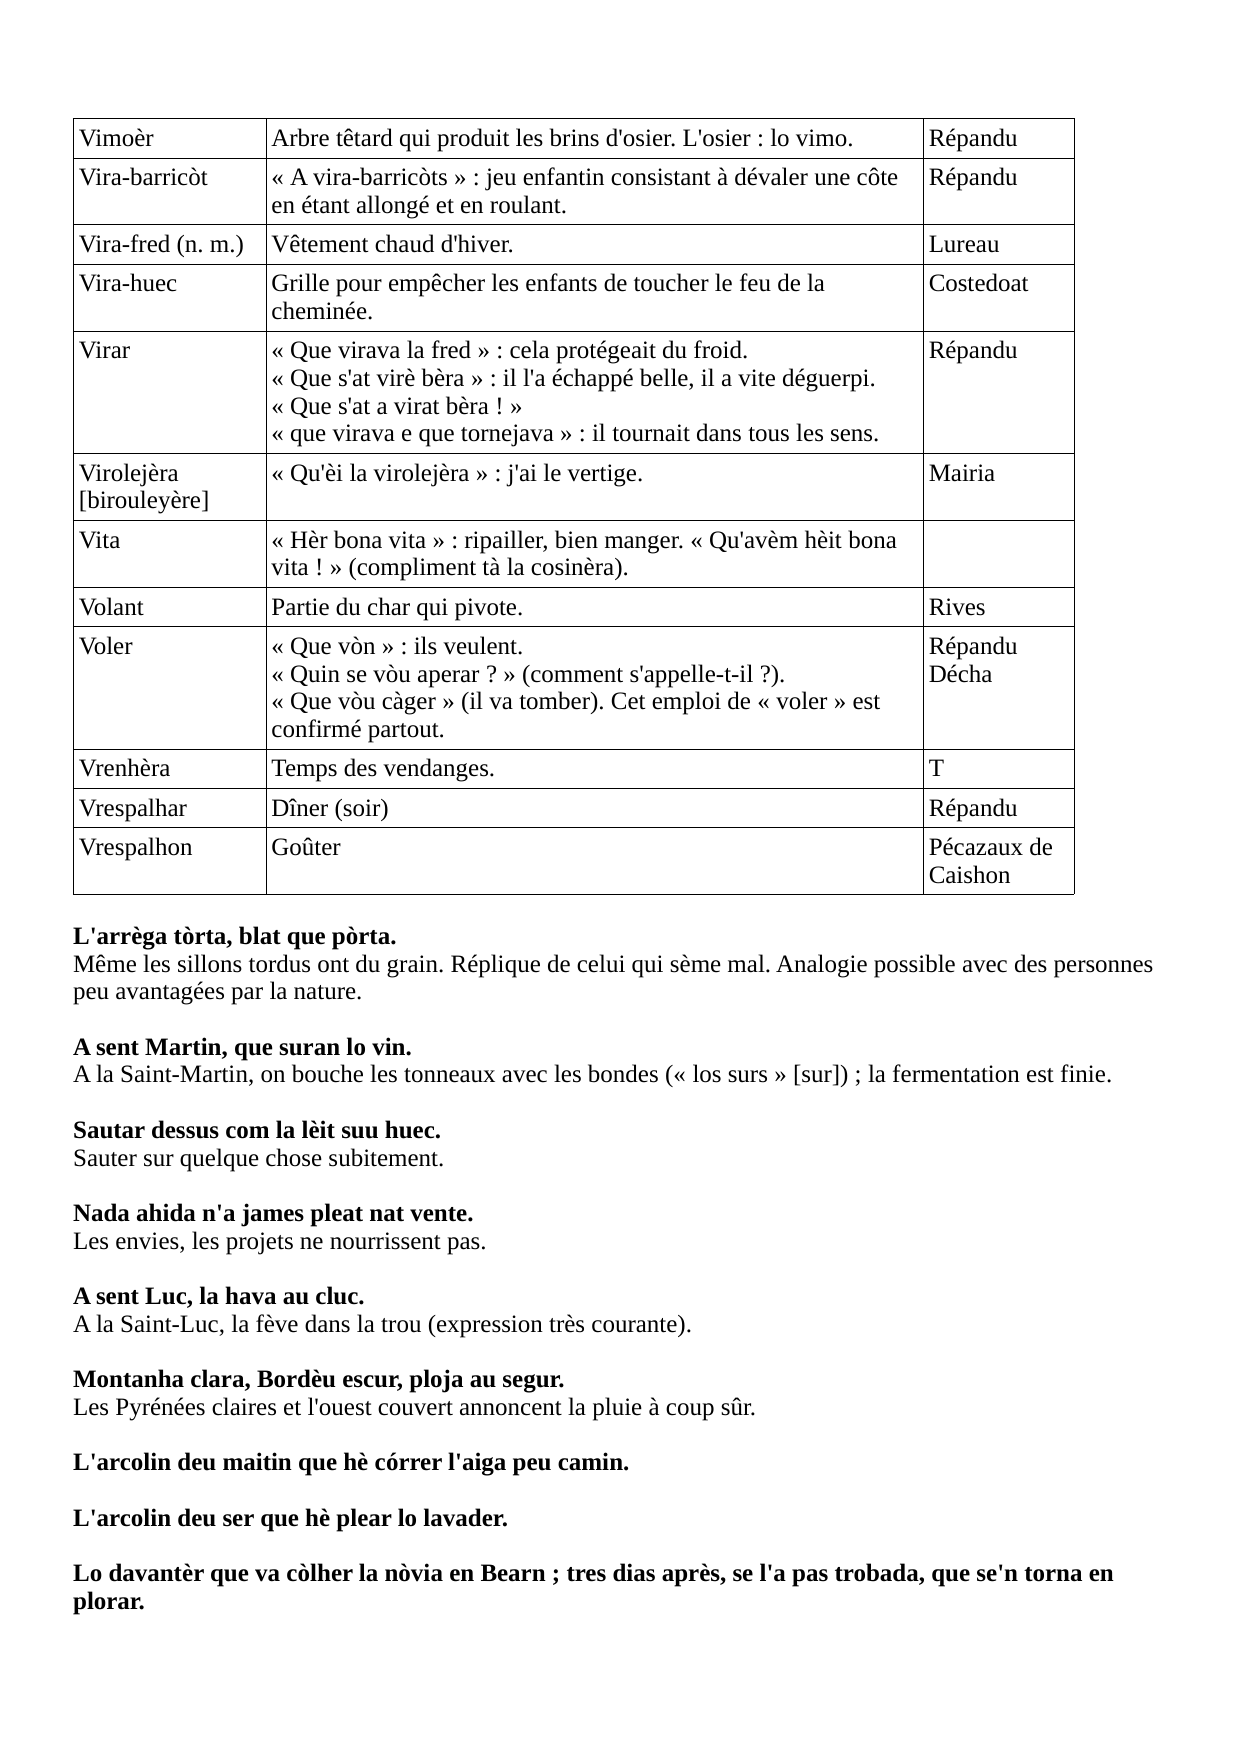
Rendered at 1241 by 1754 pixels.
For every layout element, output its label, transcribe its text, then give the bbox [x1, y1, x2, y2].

text Même les sillons tordus ont du grain. Réplique de celui qui sème mal. Analogie possible avec des personnes peu avantagées par la nature. [73, 950, 1162, 1005]
table_cell « Qu'èi la virolejèra » : j'ai le vertige. [267, 454, 923, 520]
text L'arrèga tòrta, blat que pòrta. [73, 922, 1162, 950]
text Nada ahida n'a james pleat nat vente. [73, 1199, 1162, 1227]
table_cell Volant [74, 588, 266, 626]
table_cell « Que vòn » : ils veulent. « Quin se vòu aperar ? » (comment s'appelle-t-il ?). « Que vòu càger » (il va tomber). Cet emploi de « voler » est confirmé partout. [267, 627, 923, 749]
table_cell Vira-barricòt [74, 159, 266, 224]
table_cell Vrenhèra [74, 750, 266, 788]
table_cell Vrespalhar [74, 789, 266, 827]
table_cell Partie du char qui pivote. [267, 588, 923, 626]
table_cell « A vira-barricòts » : jeu enfantin consistant à dévaler une côte en étant allongé et en roulant. [267, 159, 923, 224]
table_cell Costedoat [924, 265, 1074, 331]
table_cell Lureau [924, 225, 1074, 264]
table_cell Pécazaux de Caishon [924, 828, 1074, 894]
table_cell Mairia [924, 454, 1074, 520]
text Les Pyrénées claires et l'ouest couvert annoncent la pluie à coup sûr. [73, 1393, 1162, 1421]
table_cell T [924, 750, 1074, 788]
table_cell Voler [74, 627, 266, 749]
table_cell Virolejèra [birouleyère] [74, 454, 266, 520]
text A sent Luc, la hava au cluc. [73, 1282, 1162, 1310]
text Lo davantèr que va còlher la nòvia en Bearn ; tres dias après, se l'a pas trobada, que se'n torna en plorar. [73, 1559, 1162, 1615]
table_cell Vimoèr [74, 119, 266, 157]
table_cell Vêtement chaud d'hiver. [267, 225, 923, 264]
table_cell Goûter [267, 828, 923, 894]
table_cell Vira-huec [74, 265, 266, 331]
table_cell Vrespalhon [74, 828, 266, 894]
table_cell Virar [74, 332, 266, 453]
text A la Saint-Martin, on bouche les tonneaux avec les bondes (« los surs » [sur]) ; la fermentation est finie. [73, 1061, 1162, 1088]
text Montanha clara, Bordèu escur, ploja au segur. [73, 1365, 1162, 1393]
table_cell Répandu [924, 119, 1074, 157]
table_cell [924, 521, 1074, 587]
table_cell Grille pour empêcher les enfants de toucher le feu de la cheminée. [267, 265, 923, 331]
text Sauter sur quelque chose subitement. [73, 1144, 1162, 1171]
text A la Saint-Luc, la fève dans la trou (expression très courante). [73, 1310, 1162, 1338]
table_cell Répandu [924, 789, 1074, 827]
table_cell Répandu Décha [924, 627, 1074, 749]
text Sautar dessus com la lèit suu huec. [73, 1116, 1162, 1144]
table_cell Temps des vendanges. [267, 750, 923, 788]
table_cell Vira-fred (n. m.) [74, 225, 266, 264]
table_cell Dîner (soir) [267, 789, 923, 827]
table_cell Répandu [924, 159, 1074, 224]
table_cell « Que virava la fred » : cela protégeait du froid. « Que s'at virè bèra » : il l'a échappé belle, il a vite déguerpi. « Que s'at a virat bèra ! » « que virava e que tornejava » : il tournait dans tous les sens. [267, 332, 923, 453]
table_cell Arbre têtard qui produit les brins d'osier. L'osier : lo vimo. [267, 119, 923, 157]
table_cell Répandu [924, 332, 1074, 453]
table_cell Rives [924, 588, 1074, 626]
text A sent Martin, que suran lo vin. [73, 1033, 1162, 1061]
text L'arcolin deu maitin que hè córrer l'aiga peu camin. [73, 1448, 1162, 1476]
text Les envies, les projets ne nourrissent pas. [73, 1227, 1162, 1254]
table_cell Vita [74, 521, 266, 587]
table_cell « Hèr bona vita » : ripailler, bien manger. « Qu'avèm hèit bona vita ! » (compliment tà la cosinèra). [267, 521, 923, 587]
text L'arcolin deu ser que hè plear lo lavader. [73, 1504, 1162, 1532]
